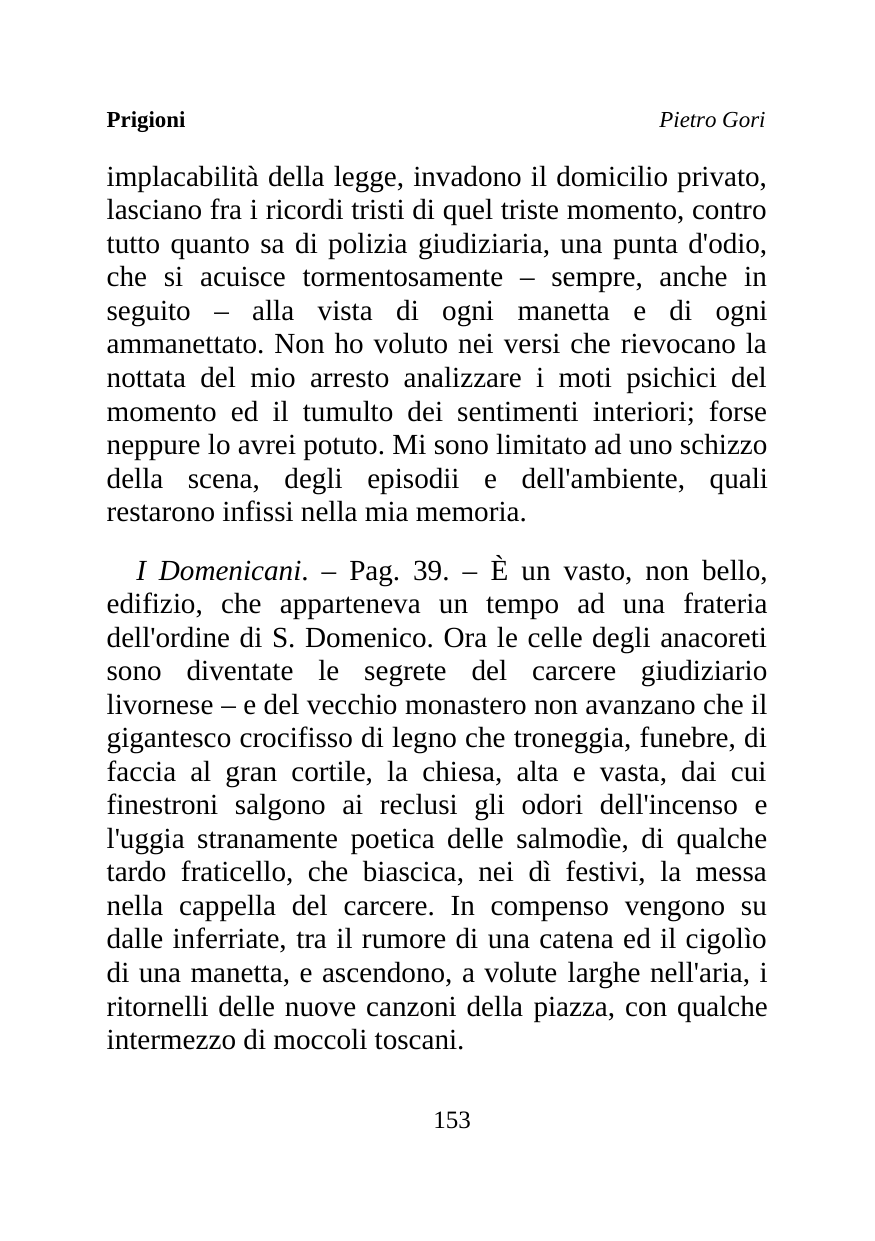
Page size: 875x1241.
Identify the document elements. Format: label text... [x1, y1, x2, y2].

text I Domenicani. – Pag. 39. – È un vasto, non bello, edifizio, che apparteneva un tempo ad una frateria dell'ordine di S. Domenico. Ora le celle degli anacoreti sono diventate le segrete del carcere giudiziario livornese – e del vecchio monastero non avanzano che il gigantesco crocifisso di legno che troneggia, funebre, di faccia al gran cortile, la chiesa, alta e vasta, dai cui finestroni salgono ai reclusi gli odori dell'incenso e l'uggia stranamente poetica delle salmodìe, di qualche tardo fraticello, che biascica, nei dì festivi, la messa nella cappella del carcere. In compenso vengono su dalle inferriate, tra il rumore di una catena ed il cigolìo di una manetta, e ascendono, a volute larghe nell'aria, i ritornelli delle nuove canzoni della piazza, con qualche intermezzo di moccoli toscani. [106, 553, 768, 1056]
text implacabilità della legge, invadono il domicilio privato, lasciano fra i ricordi tristi di quel triste momento, contro tutto quanto sa di polizia giudiziaria, una punta d'odio, che si acuisce tormentosamente – sempre, anche in seguito – alla vista di ogni manetta e di ogni ammanettato. Non ho voluto nei versi che rievocano la nottata del mio arresto analizzare i moti psichici del momento ed il tumulto dei sentimenti interiori; forse neppure lo avrei potuto. Mi sono limitato ad uno schizzo della scena, degli episodii e dell'ambiente, quali restarono infissi nella mia memoria. [106, 159, 768, 528]
